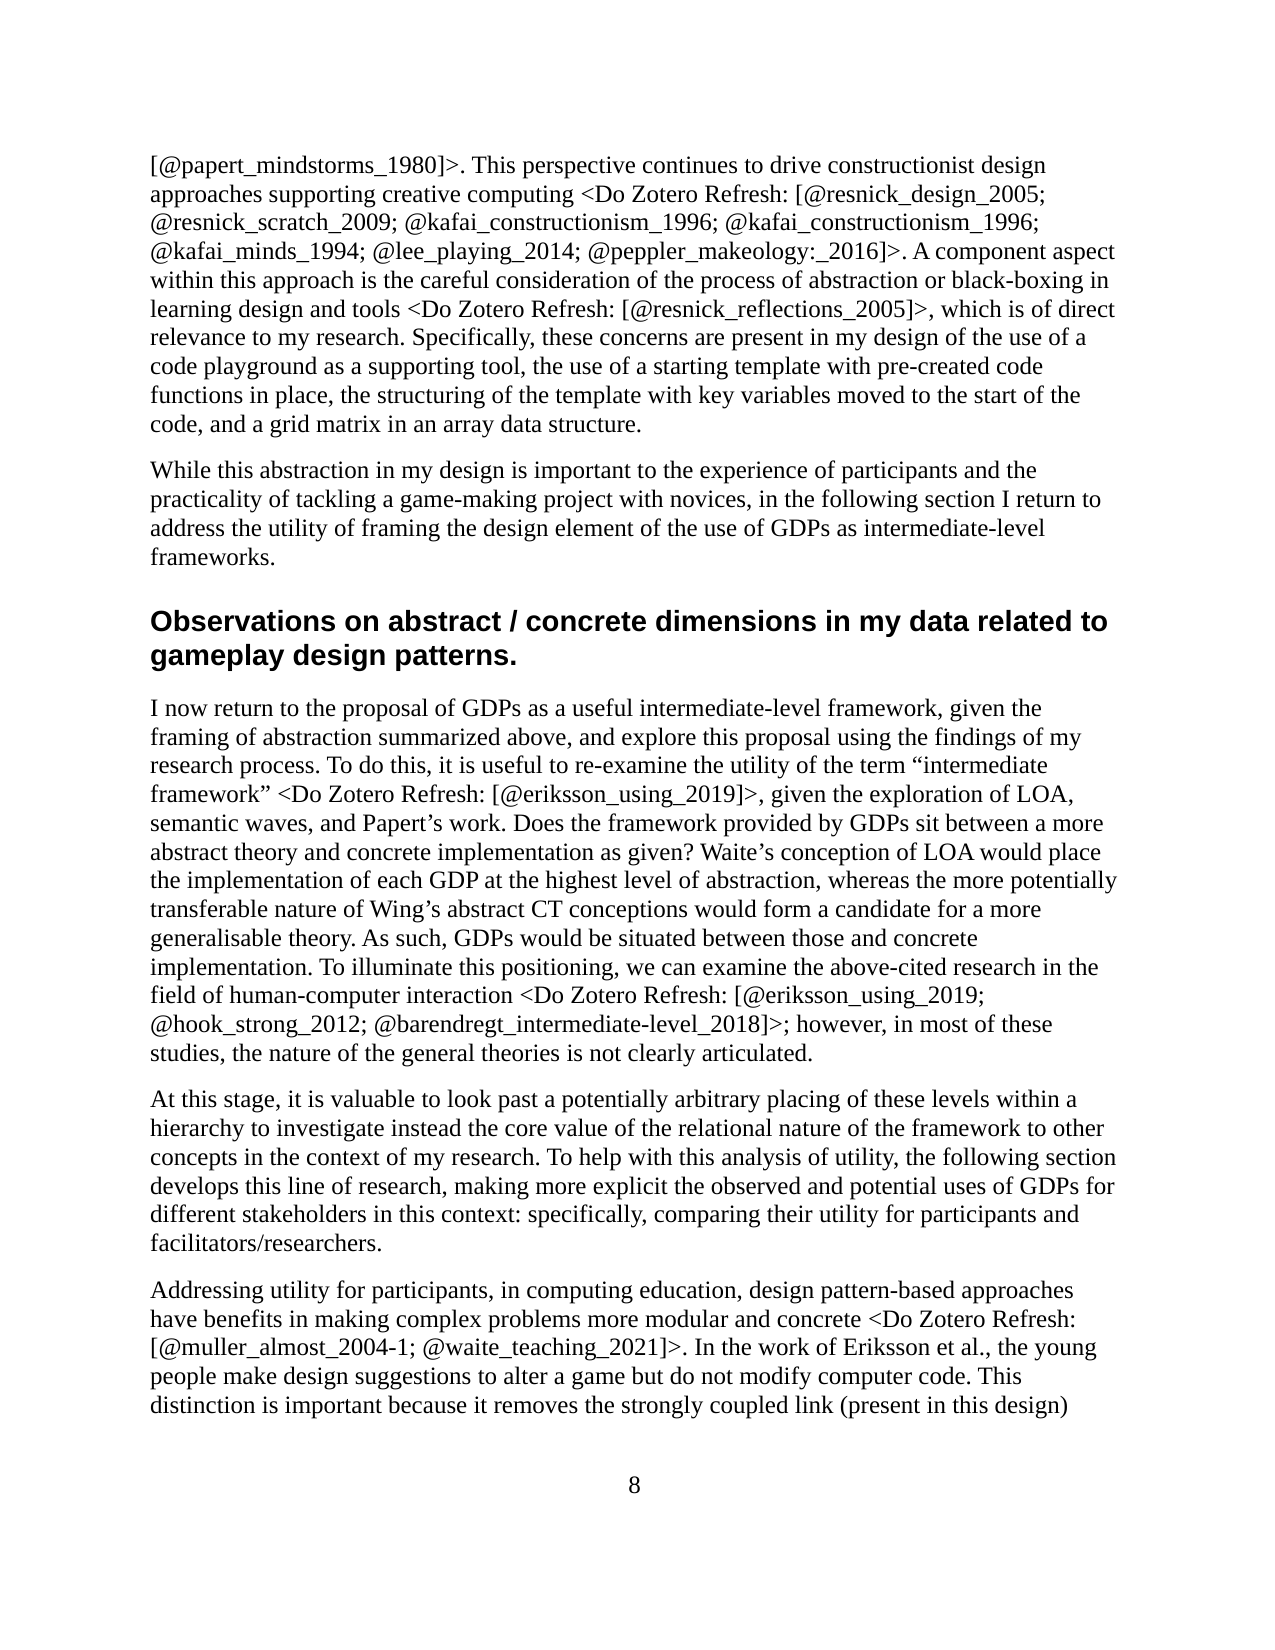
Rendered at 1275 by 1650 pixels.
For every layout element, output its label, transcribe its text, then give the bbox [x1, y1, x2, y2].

text Addressing utility for participants, in computing education, design pattern-based approaches have benefits in making complex problems more modular and concrete <Do Zotero Refresh: [@muller_almost_2004-1; @waite_teaching_2021]>. In the work of Eriksson et al., the young people make design suggestions to alter a game but do not modify computer code. This distinction is important because it removes the strongly coupled link (present in this design) [150, 1275, 1125, 1419]
text [@papert_mindstorms_1980]>. This perspective continues to drive constructionist design approaches supporting creative computing <Do Zotero Refresh: [@resnick_design_2005; @resnick_scratch_2009; @kafai_constructionism_1996; @kafai_constructionism_1996; @kafai_minds_1994; @lee_playing_2014; @peppler_makeology:_2016]>. A component aspect within this approach is the careful consideration of the process of abstraction or black-boxing in learning design and tools <Do Zotero Refresh: [@resnick_reflections_2005]>, which is of direct relevance to my research. Specifically, these concerns are present in my design of the use of a code playground as a supporting tool, the use of a starting template with pre-created code functions in place, the structuring of the template with key variables moved to the start of the code, and a grid matrix in an array data structure. [150, 150, 1125, 437]
text While this abstraction in my design is important to the experience of participants and the practicality of tackling a game-making project with novices, in the following section I return to address the utility of framing the design element of the use of GDPs as intermediate-level frameworks. [150, 455, 1125, 570]
subtitle Observations on abstract / concrete dimensions in my data related to gameplay design patterns. [150, 604, 1125, 671]
text At this stage, it is valuable to look past a potentially arbitrary placing of these levels within a hierarchy to investigate instead the core value of the relational nature of the framework to other concepts in the context of my research. To help with this analysis of utility, the following section develops this line of research, making more explicit the observed and potential uses of GDPs for different stakeholders in this context: specifically, comparing their utility for participants and facilitators/researchers. [150, 1084, 1125, 1257]
text I now return to the proposal of GDPs as a useful intermediate-level framework, given the framing of abstraction summarized above, and explore this proposal using the findings of my research process. To do this, it is useful to re-examine the utility of the term “intermediate framework” <Do Zotero Refresh: [@eriksson_using_2019]>, given the exploration of LOA, semantic waves, and Papert’s work. Does the framework provided by GDPs sit between a more abstract theory and concrete implementation as given? Waite’s conception of LOA would place the implementation of each GDP at the highest level of abstraction, whereas the more potentially transferable nature of Wing’s abstract CT conceptions would form a candidate for a more generalisable theory. As such, GDPs would be situated between those and concrete implementation. To illuminate this positioning, we can examine the above-cited research in the field of human-computer interaction <Do Zotero Refresh: [@eriksson_using_2019; @hook_strong_2012; @barendregt_intermediate-level_2018]>; however, in most of these studies, the nature of the general theories is not clearly articulated. [150, 693, 1125, 1067]
